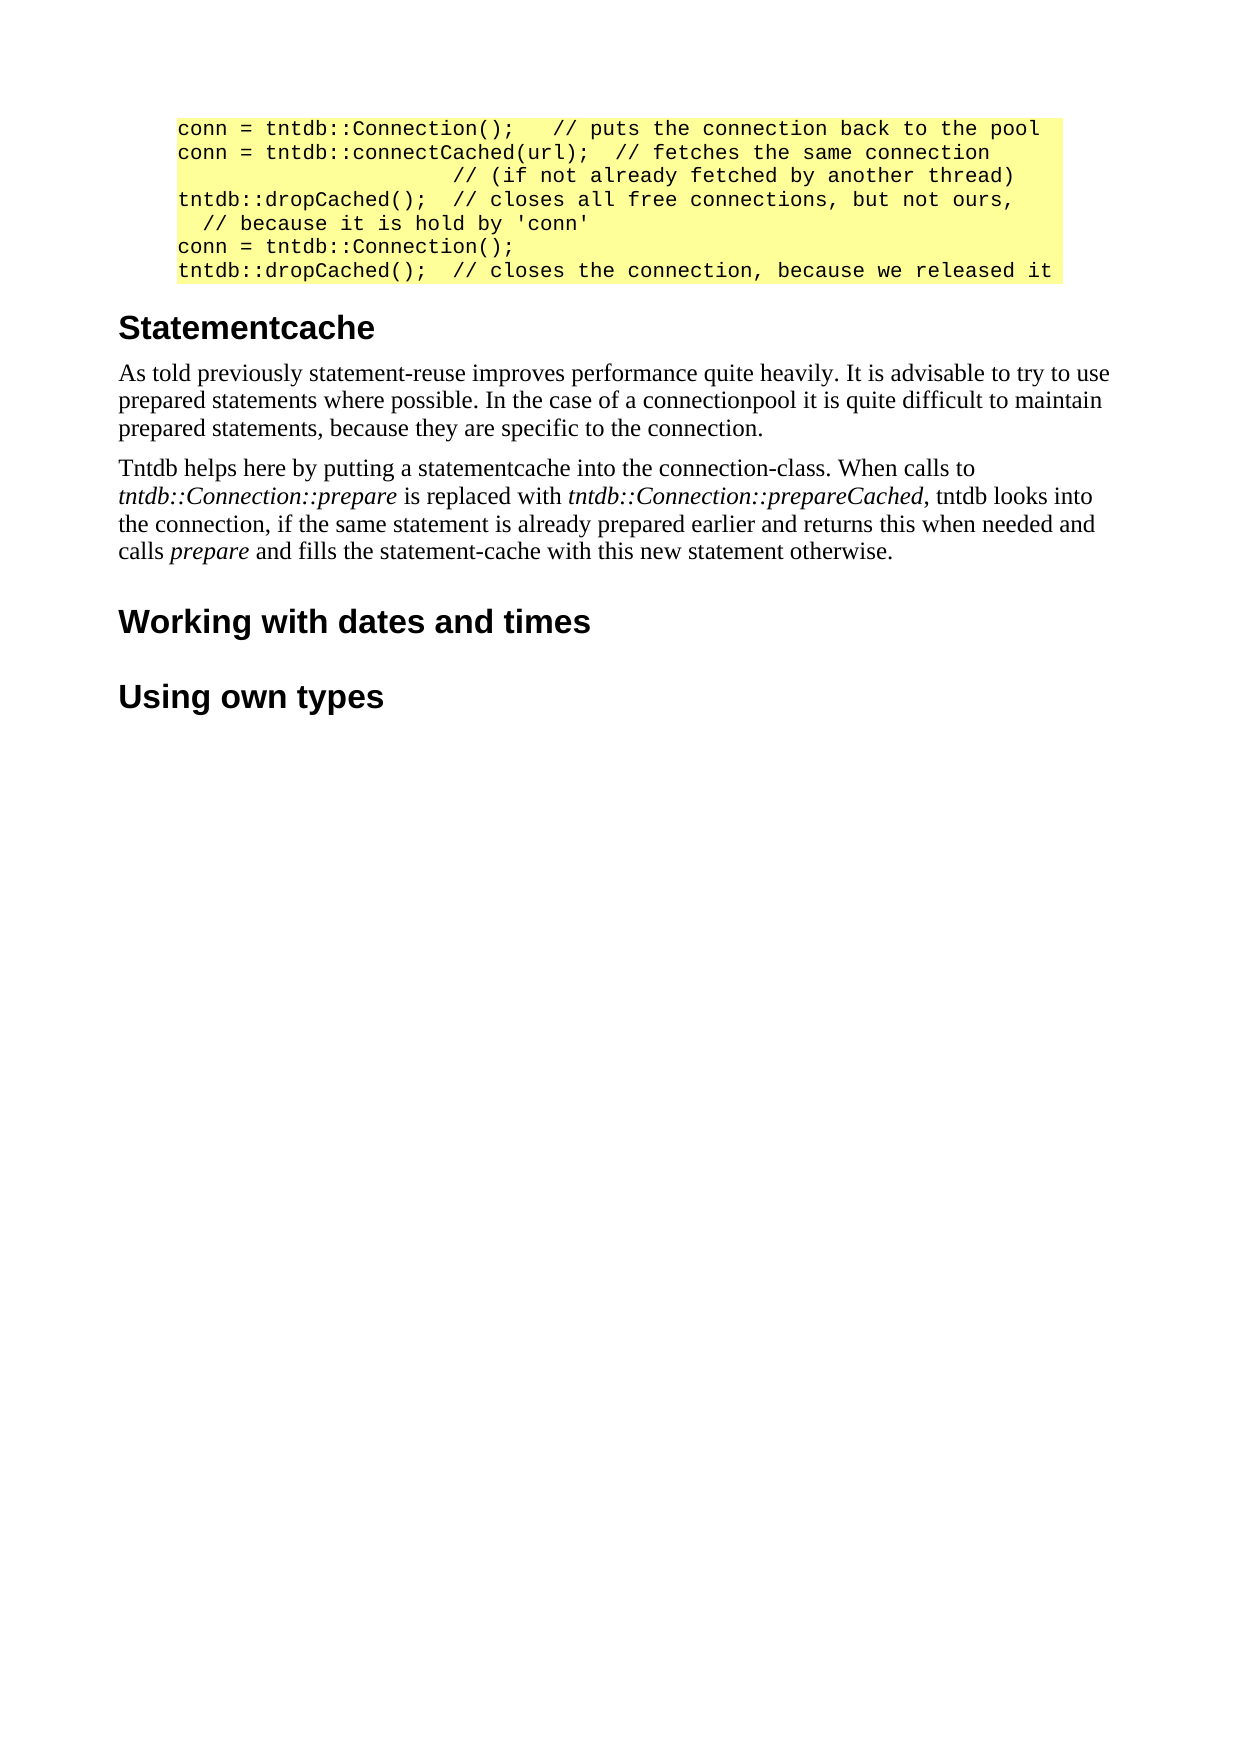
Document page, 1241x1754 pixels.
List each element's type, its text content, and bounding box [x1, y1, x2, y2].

text Tntdb helps here by putting a statementcache into the connection-class. When calls to tntdb::Connection::prepare is replaced with tntdb::Connection::prepareCached, tntdb looks into the connection, if the same statement is already prepared earlier and returns this when needed and calls prepare and fills the statement-cache with this new statement otherwise. [118, 454, 1122, 565]
text tntdb::dropCached(); // closes the connection, because we released it [177, 260, 1063, 284]
text // (if not already fetched by another thread) [177, 165, 1063, 189]
text tntdb::dropCached(); // closes all free connections, but not ours, [177, 189, 1063, 213]
text // because it is hold by 'conn' [177, 213, 1063, 236]
text conn = tntdb::Connection(); [177, 236, 1063, 260]
subtitle Statementcache [118, 309, 1122, 346]
text conn = tntdb::connectCached(url); // fetches the same connection [177, 142, 1063, 165]
subtitle Working with dates and times [118, 603, 1122, 640]
text conn = tntdb::Connection(); // puts the connection back to the pool [177, 118, 1063, 142]
subtitle Using own types [118, 678, 1122, 715]
text As told previously statement-reuse improves performance quite heavily. It is advisable to try to use prepared statements where possible. In the case of a connectionpool it is quite difficult to maintain prepared statements, because they are specific to the connection. [118, 359, 1122, 442]
